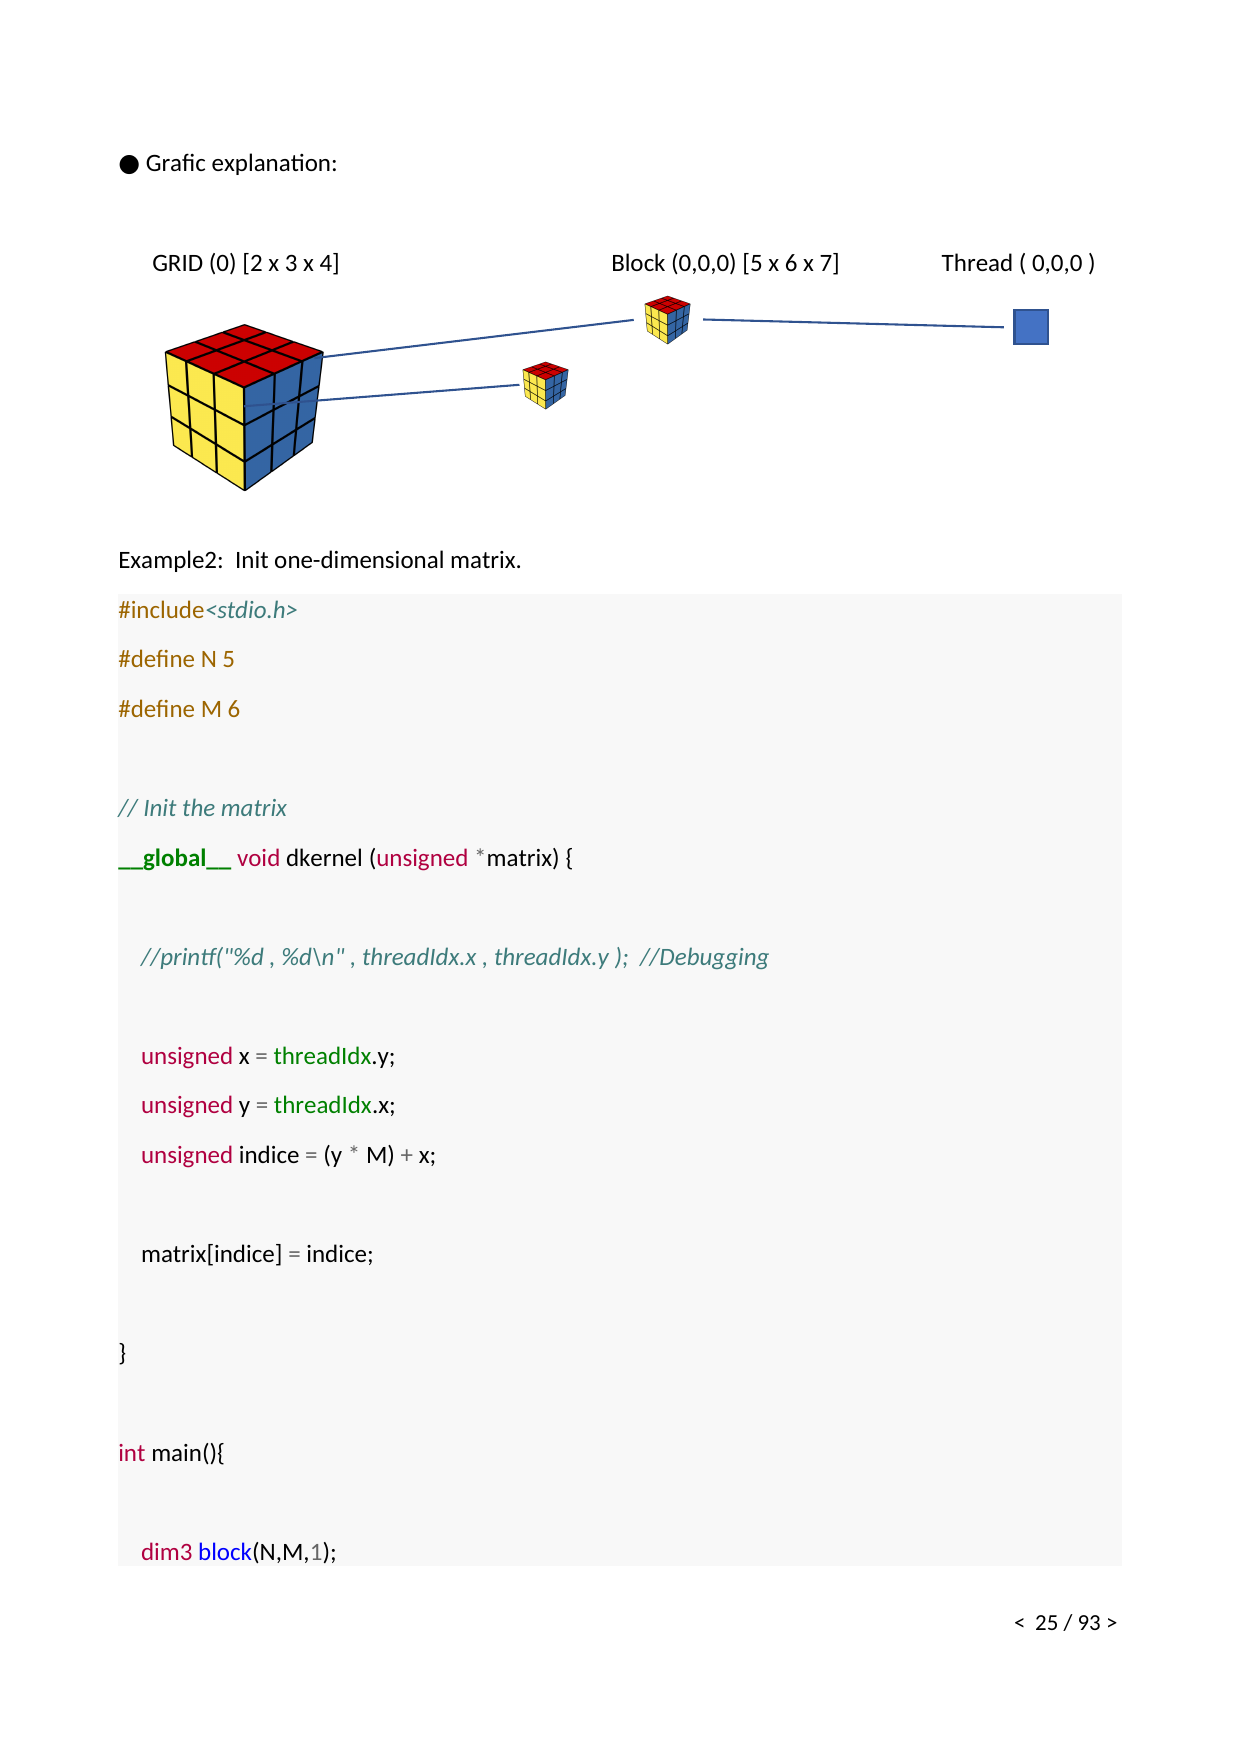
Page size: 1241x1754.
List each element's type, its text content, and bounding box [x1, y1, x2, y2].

text unsigned y = threadIdx.x; [118, 1090, 1122, 1120]
text unsigned x = threadIdx.y; [118, 1040, 1122, 1071]
text matrix[indice] = indice; [118, 1238, 1122, 1269]
text #define M 6 [118, 693, 1122, 723]
text Example2: Init one-dimensional matrix. [118, 544, 1122, 575]
text __global__ void dkernel (unsigned *matrix) { [118, 842, 1122, 872]
text int main(){ [118, 1437, 1122, 1467]
picture [159, 318, 329, 497]
text #include<stdio.h> [118, 594, 1122, 624]
text } [118, 1338, 1122, 1368]
picture [643, 295, 692, 346]
text GRID (0) [2 x 3 x 4] Block (0,0,0) [5 x 6 x 7] Thread ( 0,0,0 ) [118, 247, 1122, 277]
text #define N 5 [118, 643, 1122, 674]
text // Init the matrix [118, 792, 1122, 823]
text dim3 block(N,M,1); [118, 1536, 1122, 1566]
text //printf("%d , %d\n" , threadIdx.x , threadIdx.y ); //Debugging [118, 941, 1122, 971]
picture [522, 360, 570, 411]
text unsigned indice = (y * M) + x; [118, 1139, 1122, 1170]
text ● Grafic explanation: [118, 148, 1122, 178]
